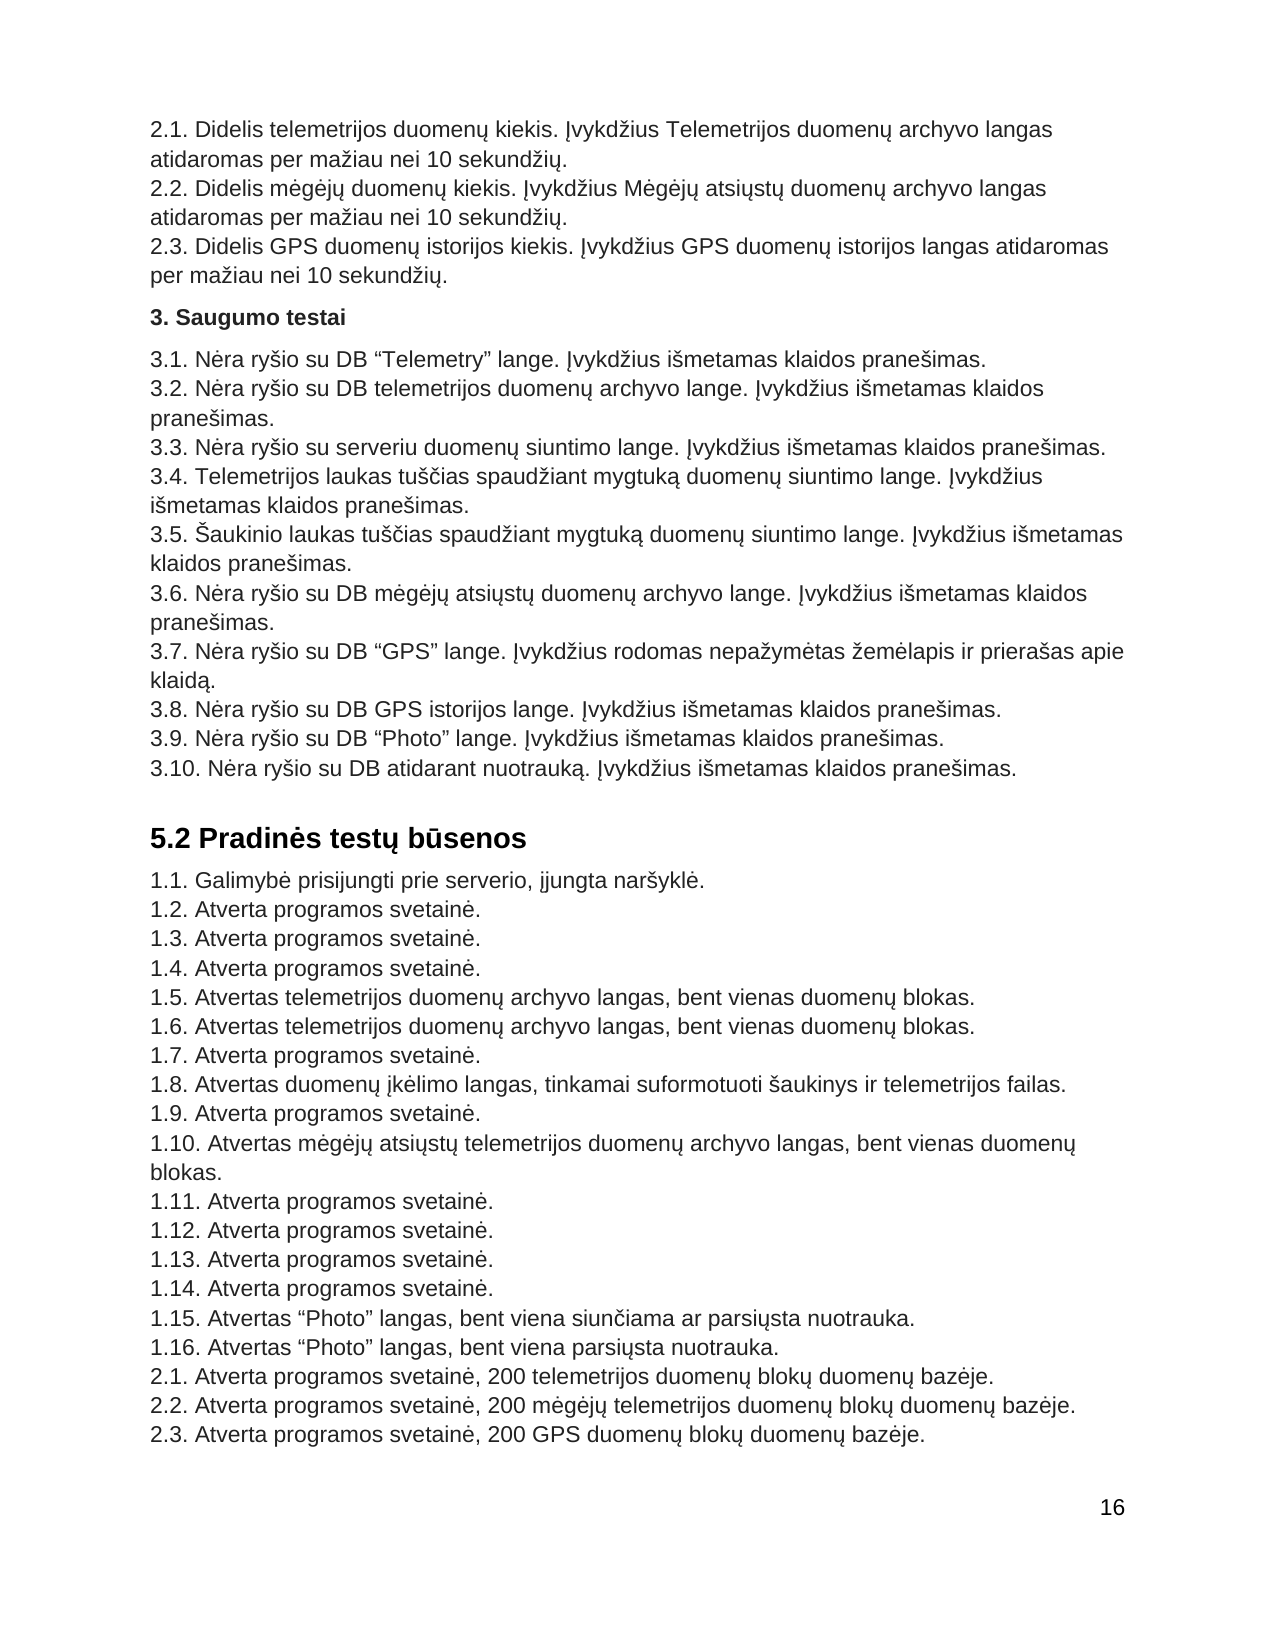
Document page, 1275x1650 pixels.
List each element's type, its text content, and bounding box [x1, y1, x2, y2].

text 3.7. Nėra ryšio su DB “GPS” lange. Įvykdžius rodomas nepažymėtas žemėlapis ir prierašas apie klaidą. [150, 639, 1125, 693]
text 3.6. Nėra ryšio su DB mėgėjų atsiųstų duomenų archyvo lange. Įvykdžius išmetamas klaidos pranešimas. [150, 580, 1125, 635]
text 2.3. Didelis GPS duomenų istorijos kiekis. Įvykdžius GPS duomenų istorijos langas atidaromas per mažiau nei 10 sekundžių. [150, 234, 1125, 289]
text 1.8. Atvertas duomenų įkėlimo langas, tinkamai suformotuoti šaukinys ir telemetrijos failas. [150, 1072, 1125, 1097]
text 1.11. Atverta programos svetainė. [150, 1188, 1125, 1214]
text 1.6. Atvertas telemetrijos duomenų archyvo langas, bent vienas duomenų blokas. [150, 1013, 1125, 1039]
text 3.4. Telemetrijos laukas tuščias spaudžiant mygtuką duomenų siuntimo lange. Įvykdžius išmetamas klaidos pranešimas. [150, 464, 1125, 518]
text 1.1. Galimybė prisijungti prie serverio, įjungta naršyklė. [150, 868, 1125, 893]
text 3.3. Nėra ryšio su serveriu duomenų siuntimo lange. Įvykdžius išmetamas klaidos pranešimas. [150, 434, 1125, 460]
text 3.8. Nėra ryšio su DB GPS istorijos lange. Įvykdžius išmetamas klaidos pranešimas. [150, 697, 1125, 723]
text 1.9. Atverta programos svetainė. [150, 1101, 1125, 1127]
text 1.14. Atverta programos svetainė. [150, 1276, 1125, 1302]
text 1.5. Atvertas telemetrijos duomenų archyvo langas, bent vienas duomenų blokas. [150, 984, 1125, 1010]
text 2.2. Didelis mėgėjų duomenų kiekis. Įvykdžius Mėgėjų atsiųstų duomenų archyvo langas atidaromas per mažiau nei 10 sekundžių. [150, 176, 1125, 230]
text 3.2. Nėra ryšio su DB telemetrijos duomenų archyvo lange. Įvykdžius išmetamas klaidos pranešimas. [150, 376, 1125, 431]
text 1.15. Atvertas “Photo” langas, bent viena siunčiama ar parsiųsta nuotrauka. [150, 1305, 1125, 1331]
text 1.10. Atvertas mėgėjų atsiųstų telemetrijos duomenų archyvo langas, bent vienas duomenų blokas. [150, 1130, 1125, 1185]
text 3.1. Nėra ryšio su DB “Telemetry” lange. Įvykdžius išmetamas klaidos pranešimas. [150, 347, 1125, 373]
text 1.3. Atverta programos svetainė. [150, 926, 1125, 952]
text 2.1. Didelis telemetrijos duomenų kiekis. Įvykdžius Telemetrijos duomenų archyvo langas atidaromas per mažiau nei 10 sekundžių. [150, 117, 1125, 172]
text 3.9. Nėra ryšio su DB “Photo” lange. Įvykdžius išmetamas klaidos pranešimas. [150, 726, 1125, 752]
text 3.5. Šaukinio laukas tuščias spaudžiant mygtuką duomenų siuntimo lange. Įvykdžius išmetamas klaidos pranešimas. [150, 522, 1125, 577]
text 1.4. Atverta programos svetainė. [150, 955, 1125, 981]
text 3.10. Nėra ryšio su DB atidarant nuotrauką. Įvykdžius išmetamas klaidos pranešimas. [150, 755, 1125, 781]
subtitle 5.2 Pradinės testų būsenos [150, 822, 1125, 854]
text 1.2. Atverta programos svetainė. [150, 897, 1125, 922]
text 1.13. Atverta programos svetainė. [150, 1247, 1125, 1272]
text 1.7. Atverta programos svetainė. [150, 1043, 1125, 1068]
text 1.12. Atverta programos svetainė. [150, 1218, 1125, 1243]
text 2.3. Atverta programos svetainė, 200 GPS duomenų blokų duomenų bazėje. [150, 1422, 1125, 1447]
text 2.2. Atverta programos svetainė, 200 mėgėjų telemetrijos duomenų blokų duomenų bazėje. [150, 1393, 1125, 1418]
text 3. Saugumo testai [150, 305, 1125, 331]
text 2.1. Atverta programos svetainė, 200 telemetrijos duomenų blokų duomenų bazėje. [150, 1363, 1125, 1389]
text 1.16. Atvertas “Photo” langas, bent viena parsiųsta nuotrauka. [150, 1334, 1125, 1360]
